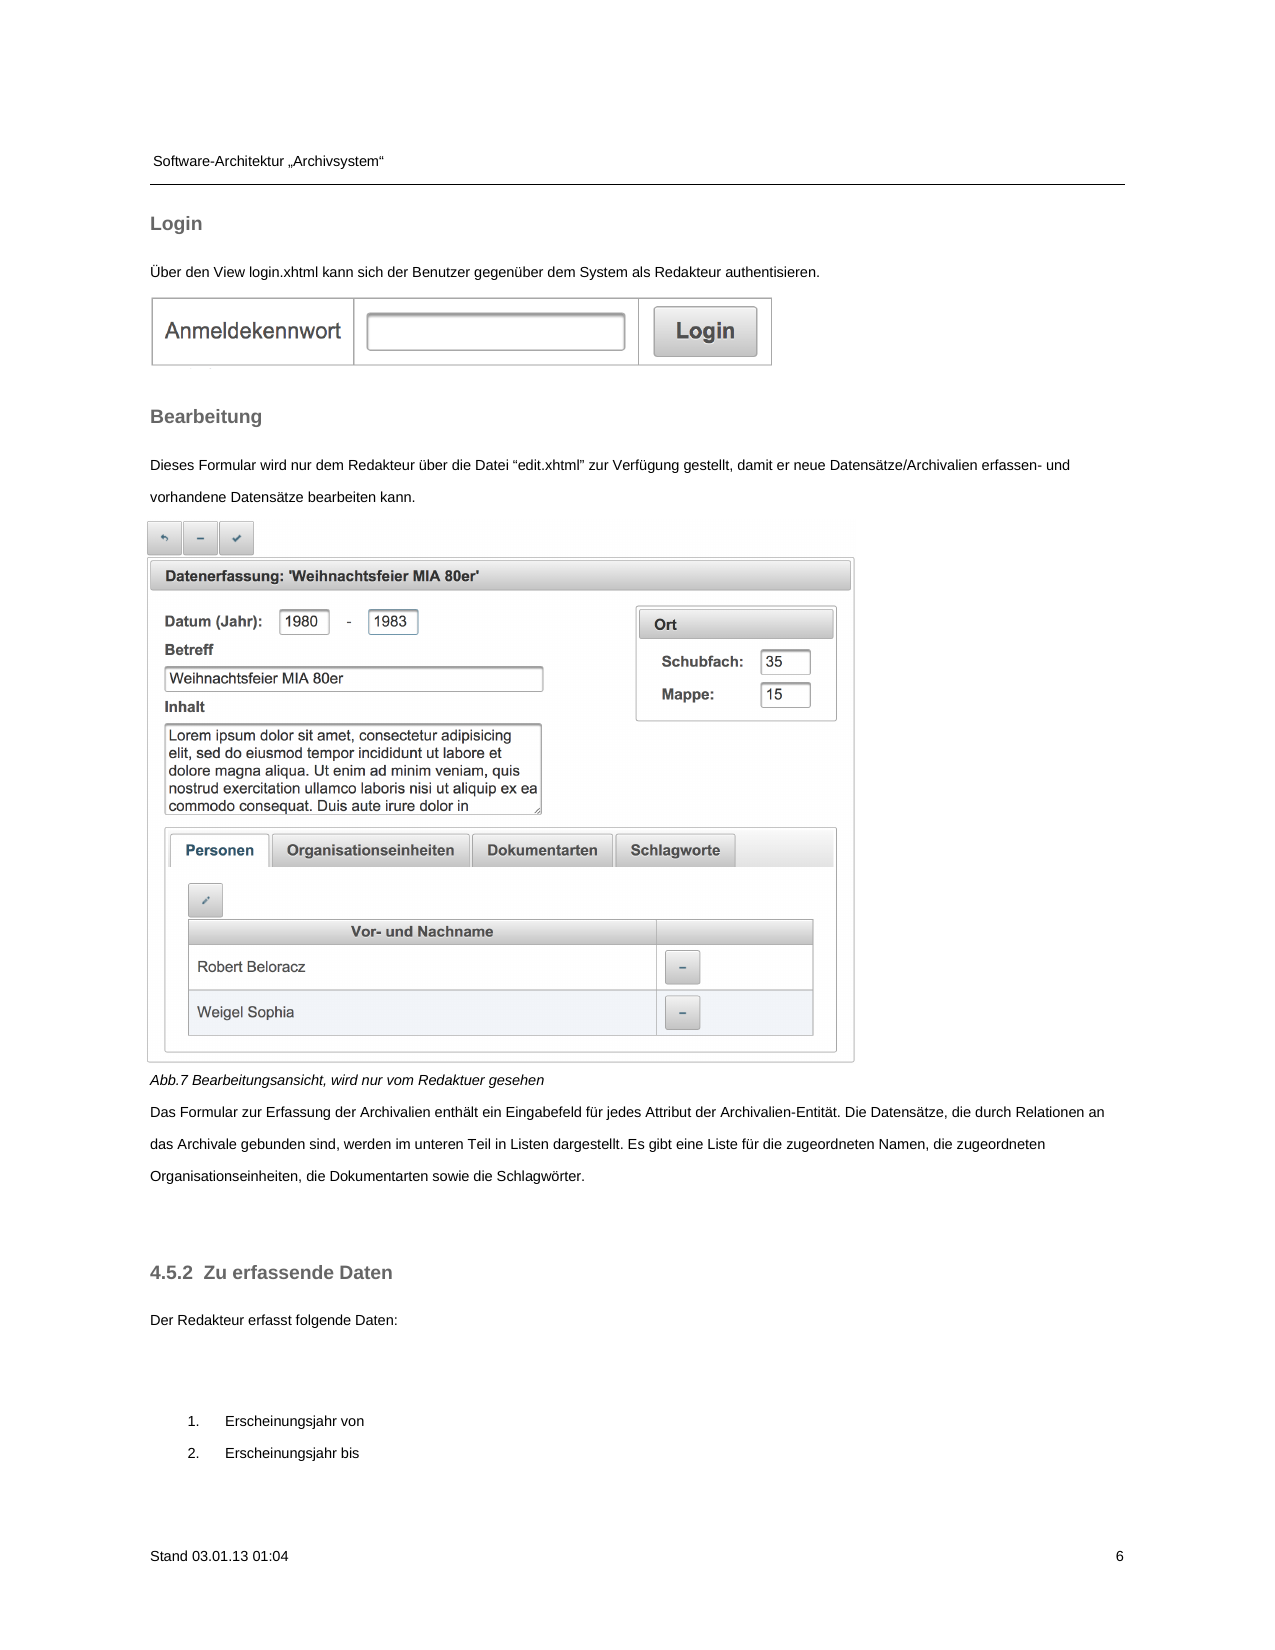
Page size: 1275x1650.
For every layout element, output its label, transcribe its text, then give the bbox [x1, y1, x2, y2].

list Erscheinungsjahr von [187, 1413, 1125, 1441]
subtitle Login [150, 213, 1125, 251]
subtitle Bearbeitung [150, 406, 1125, 443]
text Der Redakteur erfasst folgende Daten: [150, 1313, 1125, 1341]
text Das Formular zur Erfassung der Archivalien enthält ein Eingabefeld für jedes Attribut der Archivalien-Entität. Die Datensätze, die durch Relationen an das Archivale gebunden sind, werden im unteren Teil in Listen dargestellt. Es gibt eine Liste für die zugeordneten Namen, die zugeordneten Organisationseinheiten, die Dokumentarten sowie die Schlagwörter. [150, 1104, 1125, 1196]
text Dieses Formular wird nur dem Redakteur über die Datei “edit.xhtml” zur Verfügung gestellt, damit er neue Datensätze/Archivalien erfassen- und vorhandene Datensätze bearbeiten kann. [150, 457, 1125, 517]
text Über den View login.xhtml kann sich der Benutzer gegenüber dem System als Redakteur authentisieren. [150, 264, 1125, 292]
picture [145, 519, 856, 1064]
list Erscheinungsjahr bis [187, 1445, 1125, 1473]
text Abb.7 Bearbeitungsansicht, wird nur vom Redaktuer gesehen [150, 1072, 1125, 1100]
picture [150, 296, 773, 369]
subtitle 4.5.2 Zu erfassende Daten [150, 1262, 1125, 1299]
